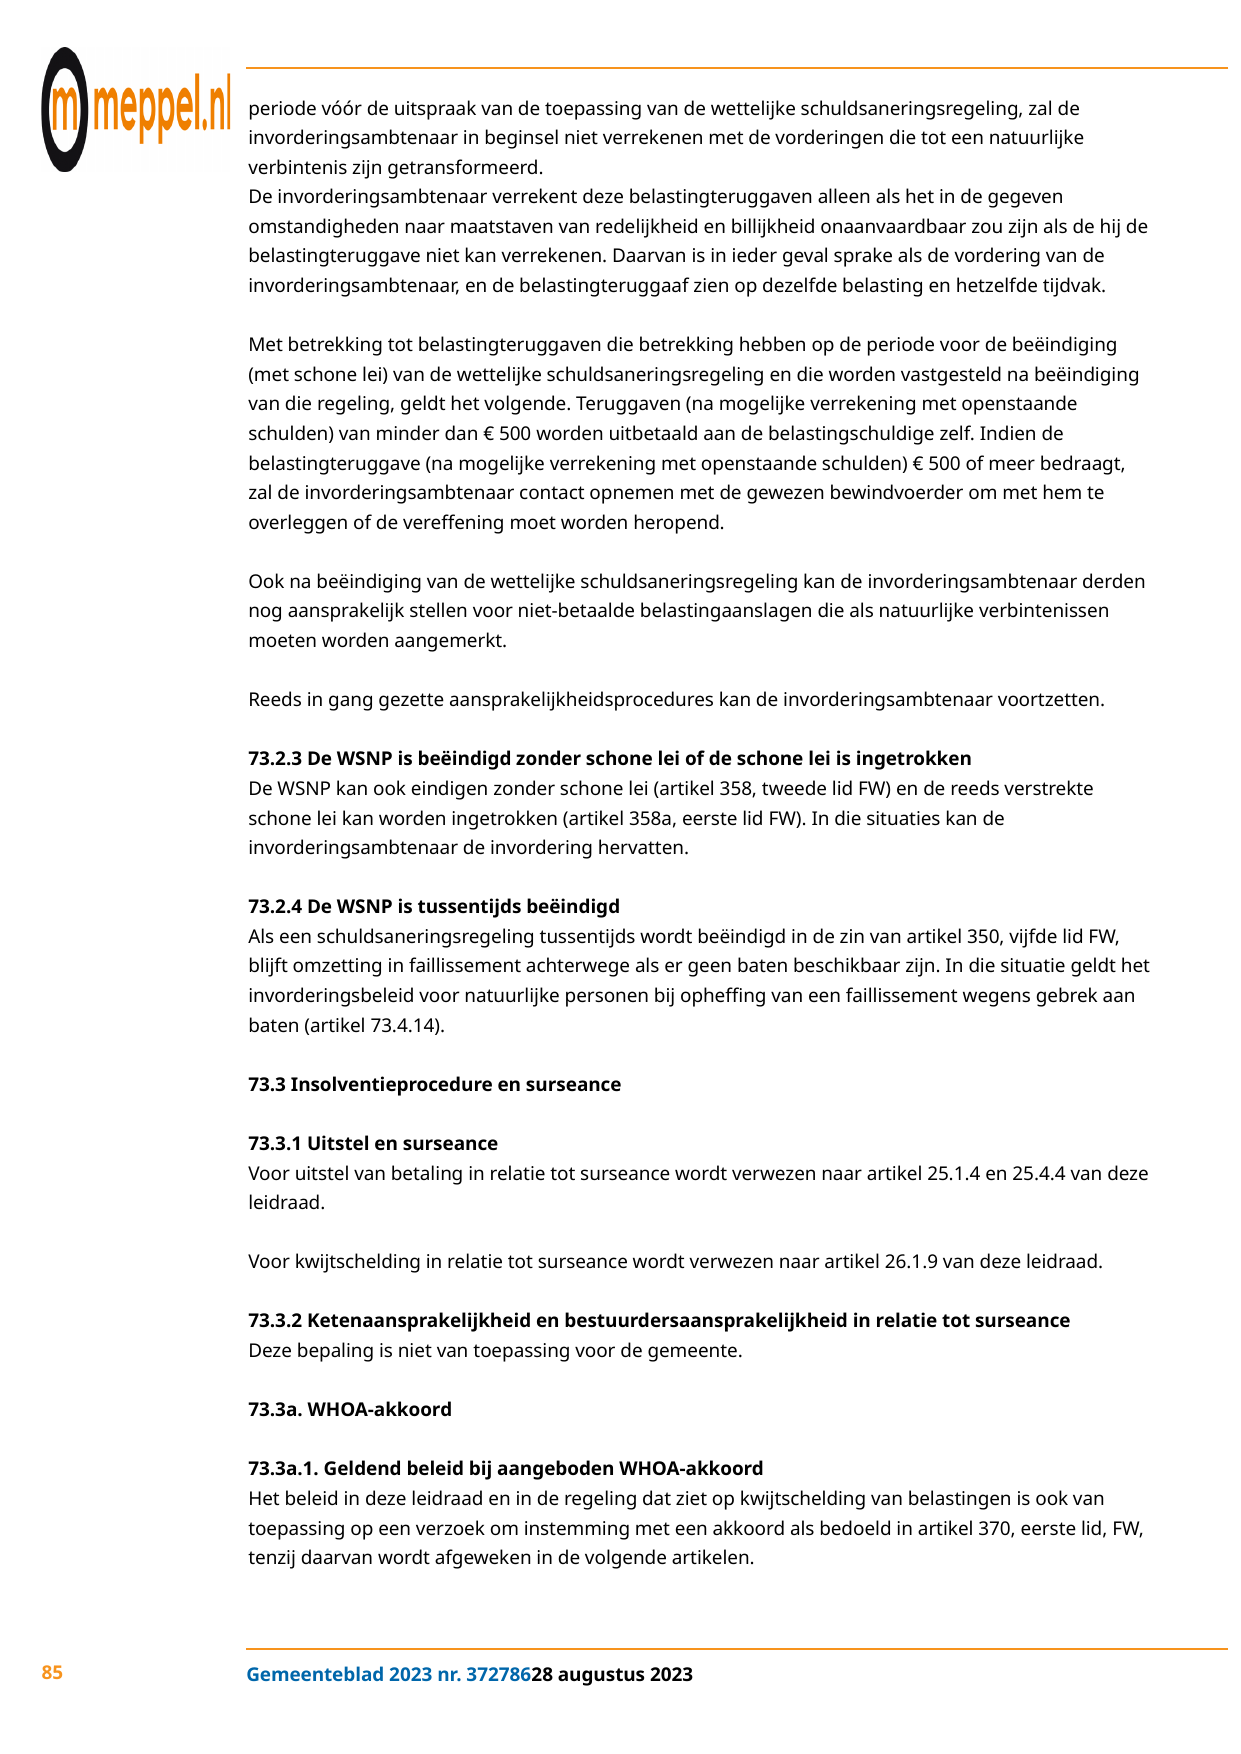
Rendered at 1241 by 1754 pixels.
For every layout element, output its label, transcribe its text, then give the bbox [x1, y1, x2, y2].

text 73.3a.1. Geldend beleid bij aangeboden WHOA-akkoord [248, 1456, 1152, 1481]
text Voor uitstel van betaling in relatie tot surseance wordt verwezen naar artikel 25.1.4 en 25.4.4 van deze leidraad. [248, 1160, 1152, 1215]
text Deze bepaling is niet van toepassing voor de gemeente. [248, 1337, 1152, 1363]
picture [41, 47, 231, 172]
text 73.2.3 De WSNP is beëindigd zonder schone lei of de schone lei is ingetrokken [248, 746, 1152, 771]
text 73.3.1 Uitstel en surseance [248, 1130, 1152, 1156]
text Ook na beëindiging van de wettelijke schuldsaneringsregeling kan de invorderingsambtenaar derden nog aansprakelijk stellen voor niet-betaalde belastingaanslagen die als natuurlijke verbintenissen moeten worden aangemerkt. [248, 568, 1152, 653]
text De WSNP kan ook eindigen zonder schone lei (artikel 358, tweede lid FW) en de reeds verstrekte schone lei kan worden ingetrokken (artikel 358a, eerste lid FW). In die situaties kan de invorderingsambtenaar de invordering hervatten. [248, 775, 1152, 860]
text periode vóór de uitspraak van de toepassing van de wettelijke schuldsaneringsregeling, zal de invorderingsambtenaar in beginsel niet verrekenen met de vorderingen die tot een natuurlijke verbintenis zijn getransformeerd. [248, 95, 1152, 180]
text Reeds in gang gezette aansprakelijkheidsprocedures kan de invorderingsambtenaar voortzetten. [248, 686, 1152, 712]
text 73.3a. WHOA-akkoord [248, 1396, 1152, 1422]
text 73.3.2 Ketenaansprakelijkheid en bestuurdersaansprakelijkheid in relatie tot surseance [248, 1308, 1152, 1333]
text 73.3 Insolventieprocedure en surseance [248, 1071, 1152, 1097]
text 73.2.4 De WSNP is tussentijds beëindigd [248, 893, 1152, 919]
text Als een schuldsaneringsregeling tussentijds wordt beëindigd in de zin van artikel 350, vijfde lid FW, blijft omzetting in faillissement achterwege als er geen baten beschikbaar zijn. In die situatie geldt het invorderingsbeleid voor natuurlijke personen bij opheffing van een faillissement wegens gebrek aan baten (artikel 73.4.14). [248, 923, 1152, 1038]
text Het beleid in deze leidraad en in de regeling dat ziet op kwijtschelding van belastingen is ook van toepassing op een verzoek om instemming met een akkoord als bedoeld in artikel 370, eerste lid, FW, tenzij daarvan wordt afgeweken in de volgende artikelen. [248, 1485, 1152, 1570]
text Voor kwijtschelding in relatie tot surseance wordt verwezen naar artikel 26.1.9 van deze leidraad. [248, 1248, 1152, 1274]
text Met betrekking tot belastingteruggaven die betrekking hebben op de periode voor de beëindiging (met schone lei) van de wettelijke schuldsaneringsregeling en die worden vastgesteld na beëindiging van die regeling, geldt het volgende. Teruggaven (na mogelijke verrekening met openstaande schulden) van minder dan € 500 worden uitbetaald aan de belastingschuldige zelf. Indien de belastingteruggave (na mogelijke verrekening met openstaande schulden) € 500 of meer bedraagt, zal de invorderingsambtenaar contact opnemen met de gewezen bewindvoerder om met hem te overleggen of de vereffening moet worden heropend. [248, 331, 1152, 535]
text De invorderingsambtenaar verrekent deze belastingteruggaven alleen als het in de gegeven omstandigheden naar maatstaven van redelijkheid en billijkheid onaanvaardbaar zou zijn als de hij de belastingteruggave niet kan verrekenen. Daarvan is in ieder geval sprake als de vordering van de invorderingsambtenaar, en de belastingteruggaaf zien op dezelfde belasting en hetzelfde tijdvak. [248, 183, 1152, 298]
